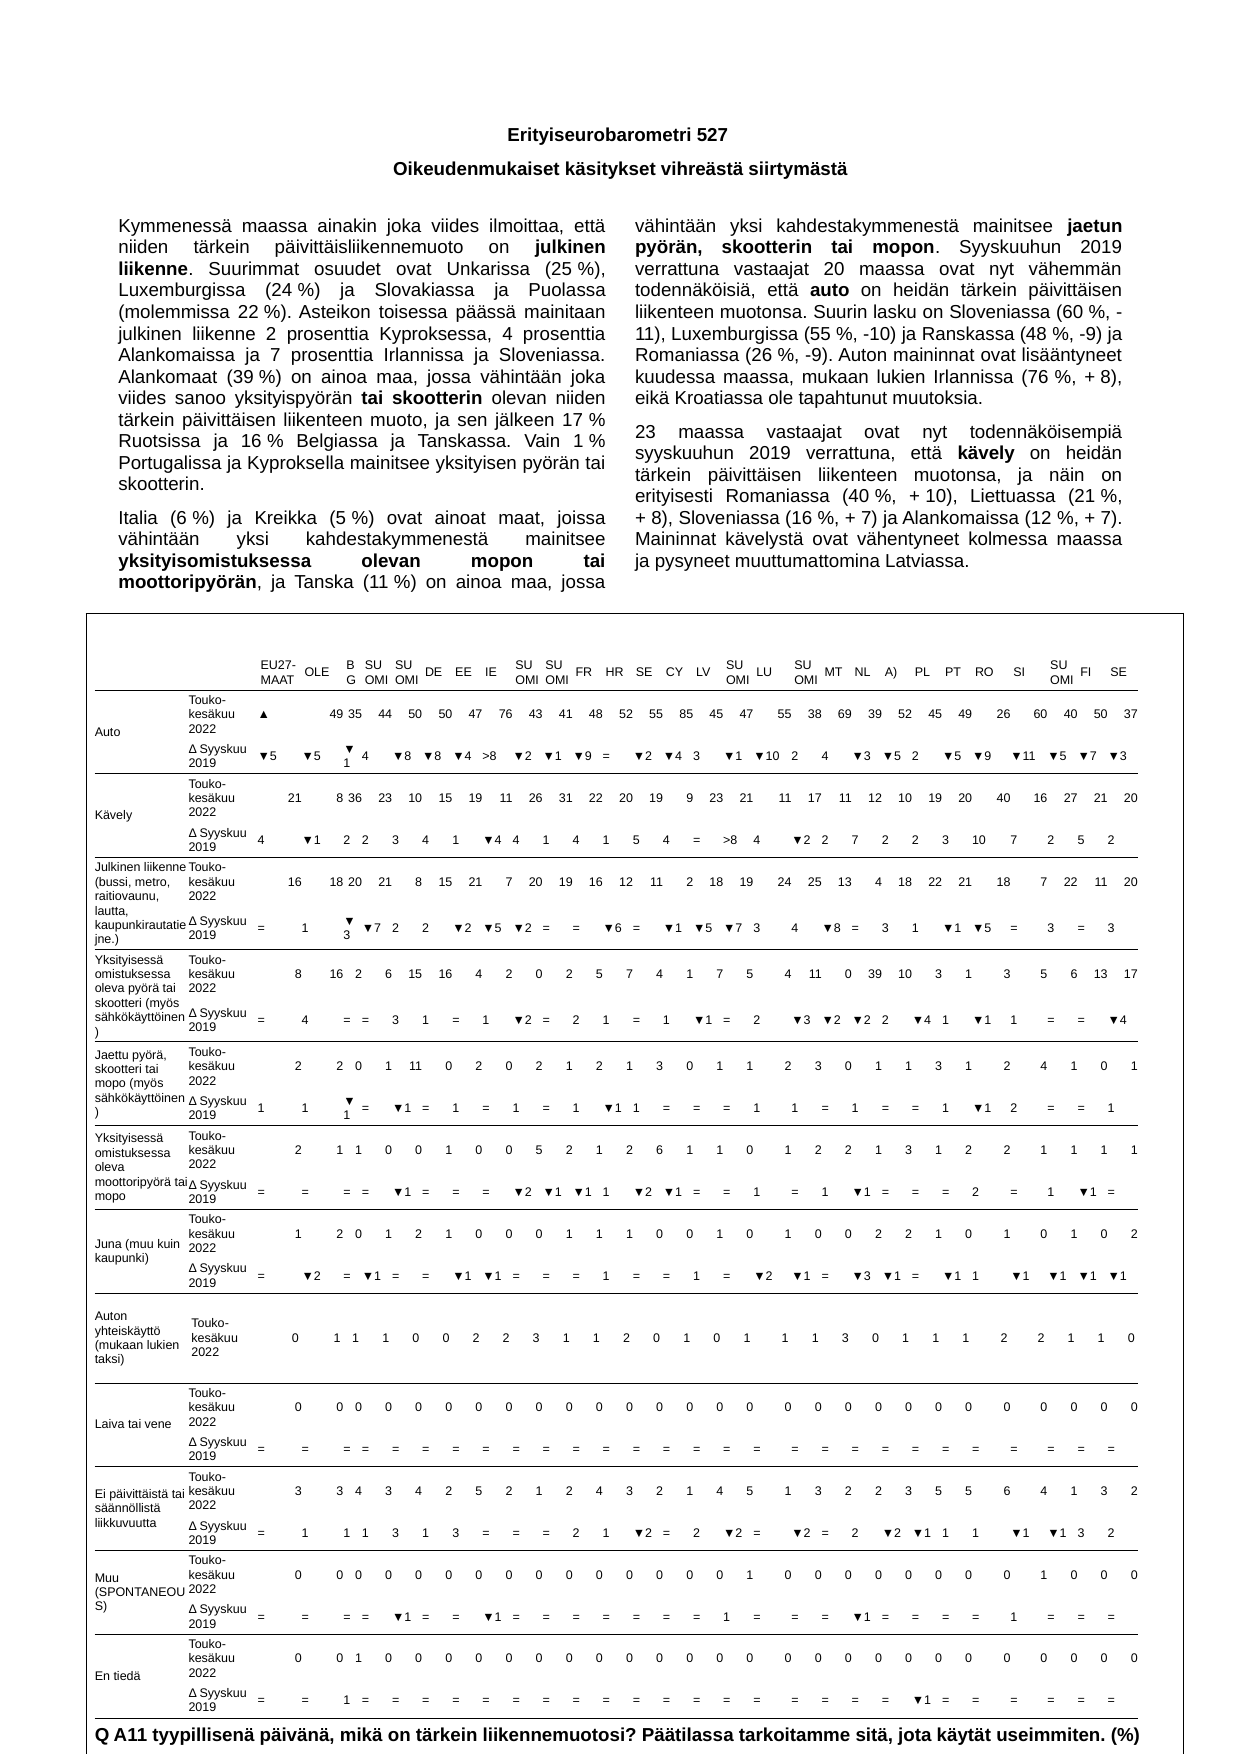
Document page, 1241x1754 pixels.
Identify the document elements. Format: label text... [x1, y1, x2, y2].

table_cell = [882, 1174, 912, 1209]
table_cell = [663, 1515, 693, 1550]
table_cell 5 [512, 1126, 542, 1174]
table_cell 0 [512, 950, 542, 998]
table_cell 39 [851, 691, 882, 739]
table_cell = [693, 1431, 723, 1466]
table_cell 19 [633, 774, 663, 822]
table_cell Auto [95, 691, 188, 773]
table_cell 1 [663, 1313, 693, 1362]
table_cell = [882, 1683, 912, 1717]
table_cell 0 [392, 1126, 422, 1174]
table_cell 11 [821, 774, 851, 822]
table_cell 2 [972, 1126, 1010, 1174]
table_cell = [942, 1174, 972, 1209]
table_cell [482, 1362, 512, 1382]
table_cell 0 [821, 1635, 851, 1683]
table_cell 0 [452, 1551, 482, 1599]
table_cell Δ Syyskuu 2019 [188, 1431, 257, 1466]
table_cell 0 [791, 1635, 821, 1683]
table_cell 0 [1010, 1210, 1047, 1258]
table_cell 3 [753, 906, 791, 949]
table_cell [452, 1362, 482, 1382]
table_cell 1 [723, 1042, 753, 1091]
table_cell [362, 1294, 392, 1313]
table_cell 1 [301, 906, 343, 949]
table_cell 0 [482, 1551, 512, 1599]
table_cell = [343, 1258, 362, 1293]
table_cell 16 [301, 950, 343, 998]
table_header PL [912, 655, 942, 689]
table_header BG [343, 655, 362, 689]
table_cell 23 [362, 774, 392, 822]
table_cell Touko-kesäkuu 2022 [188, 950, 257, 998]
table_cell 0 [482, 1210, 512, 1258]
table_cell 2 [512, 1042, 542, 1091]
table_cell 17 [791, 774, 821, 822]
table_cell = [1077, 906, 1107, 949]
table_cell 1 [851, 1091, 882, 1125]
table_cell 1 [343, 1126, 362, 1174]
table_cell Touko-kesäkuu 2022 [188, 1126, 257, 1174]
table_cell 1 [942, 950, 972, 998]
table_cell = [821, 1683, 851, 1717]
table_cell 0 [821, 1042, 851, 1091]
table_cell = [343, 998, 362, 1041]
table_cell = [422, 1258, 452, 1293]
table_cell 1 [603, 1515, 633, 1550]
table_cell 2 [663, 858, 693, 906]
table_cell ▼2 [633, 1515, 663, 1550]
table_cell 20 [512, 858, 542, 906]
table_cell = [452, 998, 482, 1041]
table_cell 0 [972, 1384, 1010, 1431]
table_cell = [542, 1515, 572, 1550]
table_cell = [422, 1091, 452, 1125]
table_cell 0 [452, 1384, 482, 1431]
table_cell = [882, 1091, 912, 1125]
text 23 maassa vastaajat ovat nyt todennäköisempiä syyskuuhun 2019 verrattuna, että kävely on heidän tärkein päivittäisen liikenteen muotonsa, ja näin on erityisesti Romaniassa (40 %, + 10), Liettuassa (21 %, + 8), Sloveniassa (16 %, + 7) ja Alankomaissa (12 %, + 7). Maininnat kävelystä ovat vähentyneet kolmessa maassa ja pysyneet muuttumattomina Latviassa. [635, 420, 1122, 571]
table_cell 1 [693, 1042, 723, 1091]
table_cell Ei päivittäistä tai säännöllistä liikkuvuutta [95, 1467, 188, 1550]
table_cell 16 [422, 950, 452, 998]
table_cell = [882, 1599, 912, 1634]
table_cell = [482, 1683, 512, 1717]
text vähintään yksi kahdestakymmenestä mainitsee jaetun pyörän, skootterin tai mopon. Syyskuuhun 2019 verrattuna vastaajat 20 maassa ovat nyt vähemmän todennäköisiä, että auto on heidän tärkein päivittäisen liikenteen muotonsa. Suurin lasku on Sloveniassa (60 %, -11), Luxemburgissa (55 %, -10) ja Ranskassa (48 %, -9) ja Romaniassa (26 %, -9). Auton maininnat ovat lisääntyneet kuudessa maassa, mukaan lukien Irlannissa (76 %, + 8), eikä Kroatiassa ole tapahtunut muutoksia. [635, 214, 1122, 408]
table_cell 0 [1077, 1551, 1107, 1599]
table_cell ▼1 [482, 1599, 512, 1634]
table_cell 0 [1077, 1042, 1107, 1091]
table_cell 12 [603, 858, 633, 906]
table_cell 0 [882, 1635, 912, 1683]
table_cell 0 [1077, 1384, 1107, 1431]
table_cell 2 [573, 1042, 602, 1091]
table_cell ▼3 [791, 998, 821, 1041]
table_cell 16 [258, 858, 301, 906]
table_cell 2 [882, 1210, 912, 1258]
table_cell 4 [512, 823, 542, 857]
table_cell 18 [882, 858, 912, 906]
table_cell ▼5 [482, 906, 512, 949]
table_cell 2 [482, 1467, 512, 1515]
table_cell 1 [723, 1551, 753, 1599]
table_cell En tiedä [95, 1635, 188, 1717]
table_cell [392, 1294, 422, 1313]
table_cell 60 [1010, 691, 1047, 739]
table_cell = [603, 739, 633, 773]
table_cell 7 [693, 950, 723, 998]
table_cell = [573, 1431, 602, 1466]
table_cell ▼4 [1107, 998, 1137, 1041]
table_cell 7 [1010, 823, 1047, 857]
table_cell 2 [301, 1042, 343, 1091]
table_cell = [422, 1174, 452, 1209]
table_cell 0 [512, 1635, 542, 1683]
table_cell 0 [851, 1635, 882, 1683]
table_cell = [258, 1174, 301, 1209]
table_header CY [663, 655, 693, 689]
table_cell ▼2 [452, 906, 482, 949]
table_cell 0 [663, 1384, 693, 1431]
table_cell 0 [753, 1384, 791, 1431]
table_cell 1 [1047, 1313, 1077, 1362]
table_cell = [1047, 1599, 1077, 1634]
table_cell 0 [1077, 1635, 1107, 1683]
text Italia (6 %) ja Kreikka (5 %) ovat ainoat maat, joissa vähintään yksi kahdestakymmenestä mainitsee yksityisomistuksessa olevan mopon tai moottoripyörän, ja Tanska (11 %) on ainoa maa, jossa [118, 507, 605, 593]
table_cell 1 [603, 1042, 633, 1091]
table_cell 2 [542, 950, 572, 998]
table_cell 4 [452, 950, 482, 998]
table_cell Touko-kesäkuu 2022 [188, 1313, 257, 1362]
table_cell 0 [343, 1551, 362, 1599]
table_cell 0 [791, 1384, 821, 1431]
table_cell [942, 1362, 972, 1382]
table_cell 2 [482, 1313, 512, 1362]
table_cell ▼1 [942, 906, 972, 949]
table_cell [882, 1362, 912, 1382]
table_cell 1 [1047, 1126, 1077, 1174]
table_cell = [851, 1683, 882, 1717]
table_cell [188, 1294, 257, 1313]
table_cell ▼5 [693, 906, 723, 949]
table_cell 43 [512, 691, 542, 739]
table_cell 11 [392, 1042, 422, 1091]
table_cell = [452, 1599, 482, 1634]
table_cell 1 [542, 1210, 572, 1258]
table_cell ▼2 [301, 1258, 343, 1293]
table_cell 0 [972, 1635, 1010, 1683]
table_cell 0 [1107, 1551, 1137, 1599]
table_cell = [603, 1683, 633, 1717]
table_cell = [422, 1431, 452, 1466]
table_cell 0 [422, 1313, 452, 1362]
table_cell 1 [663, 998, 693, 1041]
table_cell 17 [1107, 950, 1137, 998]
table_header SE [633, 655, 663, 689]
table_cell 2 [301, 1210, 343, 1258]
table_cell 47 [723, 691, 753, 739]
table_cell 1 [542, 823, 572, 857]
table_cell 0 [723, 1384, 753, 1431]
table_cell ▼4 [452, 739, 482, 773]
table_cell 0 [633, 1210, 663, 1258]
table_cell 2 [821, 1467, 851, 1515]
table_cell 4 [392, 1467, 422, 1515]
table_cell 0 [392, 1384, 422, 1431]
table_header PT [942, 655, 972, 689]
table_cell = [422, 1599, 452, 1634]
table_cell = [821, 1599, 851, 1634]
table_cell 1 [573, 1091, 602, 1125]
table_cell Δ Syyskuu 2019 [188, 1258, 257, 1293]
table_cell 2 [693, 1515, 723, 1550]
table_cell 3 [1077, 1467, 1107, 1515]
table_cell = [633, 1683, 663, 1717]
table_cell 0 [693, 1384, 723, 1431]
table_cell [1047, 1362, 1077, 1382]
table_cell 1 [1047, 1467, 1077, 1515]
table_cell [542, 1362, 572, 1382]
table_cell ▼1 [663, 906, 693, 949]
table_cell = [663, 1091, 693, 1125]
table_cell 55 [633, 691, 663, 739]
table_cell 2 [603, 1126, 633, 1174]
table_cell 0 [633, 1313, 663, 1362]
table_cell = [1107, 1174, 1137, 1209]
table_cell [791, 1294, 821, 1313]
table_cell ▼1 [343, 739, 362, 773]
table_cell 0 [258, 1384, 301, 1431]
table_cell Δ Syyskuu 2019 [188, 1515, 257, 1550]
table_cell 2 [882, 823, 912, 857]
table_cell 0 [482, 1635, 512, 1683]
table_header SUOMI [542, 655, 572, 689]
table_cell = [542, 1091, 572, 1125]
table_cell = [693, 823, 723, 857]
table_cell = [1047, 998, 1077, 1041]
table_cell [603, 1294, 633, 1313]
table_cell ▼1 [693, 998, 723, 1041]
table_cell 0 [942, 1551, 972, 1599]
table_cell Jaettu pyörä, skootteri tai mopo (myös sähkökäyttöinen) [95, 1042, 188, 1125]
table_cell [1010, 1294, 1047, 1313]
table_cell 2 [912, 823, 942, 857]
table_cell 1 [482, 998, 512, 1041]
table_cell ▼9 [972, 739, 1010, 773]
table_header DE [422, 655, 452, 689]
table_header SUOMI [723, 655, 753, 689]
table_cell ▼5 [972, 906, 1010, 949]
table_cell 2 [362, 823, 392, 857]
table_cell 0 [258, 1313, 301, 1362]
table_cell 0 [301, 1551, 343, 1599]
table_cell 0 [821, 1210, 851, 1258]
table_cell 0 [482, 1042, 512, 1091]
table_header FI [1077, 655, 1107, 689]
table_cell Touko-kesäkuu 2022 [188, 858, 257, 906]
table_cell ▼1 [452, 1258, 482, 1293]
table_header NL [851, 655, 882, 689]
table_cell 1 [753, 1313, 791, 1362]
table_cell = [972, 1599, 1010, 1634]
table_cell = [753, 1683, 791, 1717]
table_header LU [753, 655, 791, 689]
table_header FR [573, 655, 602, 689]
table_cell 0 [633, 1384, 663, 1431]
table_cell [1077, 1362, 1107, 1382]
table_cell ▼5 [301, 739, 343, 773]
table_cell ▼1 [1077, 1174, 1107, 1209]
table_cell = [693, 1599, 723, 1634]
table_cell Auton yhteiskäyttö (mukaan lukien taksi) [95, 1294, 188, 1382]
table_cell 1 [1010, 998, 1047, 1041]
table_cell 2 [821, 823, 851, 857]
table_cell 0 [851, 1384, 882, 1431]
table_cell = [851, 1431, 882, 1466]
table_cell 22 [573, 774, 602, 822]
table_cell 44 [362, 691, 392, 739]
table_cell 1 [972, 1258, 1010, 1293]
table_cell 1 [301, 1313, 343, 1362]
table_cell = [1077, 1599, 1107, 1634]
table_cell = [301, 1683, 343, 1717]
table_cell 1 [343, 1313, 362, 1362]
text Q A11 tyypillisenä päivänä, mikä on tärkein liikennemuotosi? Päätilassa tarkoitamme sitä, jota käytät useimmiten. (%) [94, 1723, 1174, 1745]
table_cell Δ Syyskuu 2019 [188, 739, 257, 773]
table_cell 0 [362, 1384, 392, 1431]
table_cell Kävely [95, 774, 188, 857]
table_cell 1 [1107, 1042, 1137, 1091]
table_cell ▼11 [1010, 739, 1047, 773]
table_cell 1 [573, 1126, 602, 1174]
table_cell [912, 1362, 942, 1382]
table_cell 0 [1077, 1210, 1107, 1258]
table_cell 0 [343, 1210, 362, 1258]
table_cell 40 [1047, 691, 1077, 739]
table_cell = [663, 1258, 693, 1293]
table_cell 0 [512, 1551, 542, 1599]
table_cell 16 [573, 858, 602, 906]
table_cell 1 [912, 1126, 942, 1174]
table_cell 3 [693, 739, 723, 773]
table_cell [392, 1362, 422, 1382]
table_cell [422, 1362, 452, 1382]
table_cell 20 [343, 858, 362, 906]
table_cell 4 [633, 950, 663, 998]
table_cell 0 [912, 1551, 942, 1599]
table_cell = [362, 1091, 392, 1125]
table_cell 1 [258, 1210, 301, 1258]
table_cell 4 [753, 823, 791, 857]
table_cell 4 [1010, 1042, 1047, 1091]
table_cell 0 [942, 1635, 972, 1683]
table_cell 0 [422, 1635, 452, 1683]
table_cell 3 [452, 1515, 482, 1550]
table_cell [1107, 1294, 1137, 1313]
table_cell 0 [422, 1551, 452, 1599]
table_cell 1 [362, 1515, 392, 1550]
table_cell = [723, 1258, 753, 1293]
table_cell Juna (muu kuin kaupunki) [95, 1210, 188, 1293]
table_cell 0 [882, 1384, 912, 1431]
table_header SUOMI [392, 655, 422, 689]
table_cell = [482, 1431, 512, 1466]
table_cell = [362, 1431, 392, 1466]
table_header [95, 655, 188, 689]
table_cell [663, 1362, 693, 1382]
table_cell 1 [753, 1126, 791, 1174]
table_cell 20 [1107, 774, 1137, 822]
table_cell 0 [663, 1042, 693, 1091]
table_cell = [1010, 906, 1047, 949]
table_cell 1 [1077, 1126, 1107, 1174]
table_cell = [942, 1599, 972, 1634]
table_cell ▼3 [343, 906, 362, 949]
table_cell 0 [512, 1384, 542, 1431]
table_cell 19 [723, 858, 753, 906]
table_cell 22 [912, 858, 942, 906]
table_cell 36 [343, 774, 362, 822]
table_cell 1 [301, 1091, 343, 1125]
table_cell 19 [452, 774, 482, 822]
table_cell = [663, 1431, 693, 1466]
table_cell 3 [603, 1467, 633, 1515]
table_cell = [1107, 1683, 1137, 1717]
table_cell 0 [392, 1551, 422, 1599]
table_cell = [362, 1174, 392, 1209]
table_cell 0 [258, 1635, 301, 1683]
table_cell 1 [603, 1174, 633, 1209]
table_cell 0 [1047, 1635, 1077, 1683]
table_cell 16 [1010, 774, 1047, 822]
table_cell 3 [972, 950, 1010, 998]
table_cell 2 [392, 1210, 422, 1258]
table_cell = [1107, 1599, 1137, 1634]
table_cell ▼1 [1010, 1515, 1047, 1550]
table_cell 0 [362, 1635, 392, 1683]
table_cell 0 [972, 1551, 1010, 1599]
table_cell 1 [821, 1174, 851, 1209]
table_cell 2 [1107, 1210, 1137, 1258]
table_cell 1 [301, 1515, 343, 1550]
table_cell [972, 1362, 1010, 1382]
table_cell 45 [912, 691, 942, 739]
table_cell 3 [1107, 906, 1137, 949]
table_cell [301, 1362, 343, 1382]
table_cell ▼2 [791, 823, 821, 857]
table_cell 0 [603, 1384, 633, 1431]
table_cell 0 [1107, 1384, 1137, 1431]
table_cell ▼2 [753, 1258, 791, 1293]
table_cell ▼1 [723, 739, 753, 773]
table_cell = [753, 1431, 791, 1466]
table_cell 21 [452, 858, 482, 906]
table_cell ▼8 [422, 739, 452, 773]
table_cell 5 [912, 1467, 942, 1515]
table_cell 2 [573, 998, 602, 1041]
table_cell 0 [723, 1210, 753, 1258]
table_cell 1 [512, 1467, 542, 1515]
table_cell 50 [392, 691, 422, 739]
table_cell [663, 1294, 693, 1313]
table_cell Touko-kesäkuu 2022 [188, 691, 257, 739]
table_cell 0 [633, 1551, 663, 1599]
table_cell = [542, 1431, 572, 1466]
table_header MT [821, 655, 851, 689]
table_cell 1 [882, 1313, 912, 1362]
table_cell [301, 1294, 343, 1313]
table_cell 0 [258, 1551, 301, 1599]
table_cell 0 [723, 1126, 753, 1174]
table_cell ▼5 [882, 739, 912, 773]
table_cell 0 [1047, 1551, 1077, 1599]
table_cell [1047, 1294, 1077, 1313]
table_cell 4 [258, 823, 301, 857]
table_cell 0 [392, 1313, 422, 1362]
table_cell 0 [343, 1042, 362, 1091]
table_cell 0 [912, 1384, 942, 1431]
table_cell 2 [1047, 823, 1077, 857]
table_cell 0 [821, 1551, 851, 1599]
table_cell [362, 1362, 392, 1382]
table_cell 8 [392, 858, 422, 906]
table_cell 2 [392, 906, 422, 949]
table_cell ▼6 [603, 906, 633, 949]
table_cell 24 [753, 858, 791, 906]
table_header A) [882, 655, 912, 689]
table_cell 1 [663, 1126, 693, 1174]
table_cell ▼2 [512, 739, 542, 773]
table_cell = [343, 1174, 362, 1209]
table_cell = [542, 1599, 572, 1634]
table_cell 21 [723, 774, 753, 822]
table_cell 0 [362, 1126, 392, 1174]
table_cell ▼1 [851, 1174, 882, 1209]
table_cell 2 [972, 1313, 1010, 1362]
table_cell [1077, 1294, 1107, 1313]
table_cell 15 [422, 774, 452, 822]
table_cell 1 [972, 1210, 1010, 1258]
table_cell = [301, 1174, 343, 1209]
table_cell [912, 1294, 942, 1313]
table_cell 76 [482, 691, 512, 739]
table_cell 0 [1010, 1635, 1047, 1683]
table_cell [343, 1294, 362, 1313]
table_cell = [603, 1431, 633, 1466]
table_cell [542, 1294, 572, 1313]
table_cell ▼4 [663, 739, 693, 773]
table_cell ▼1 [791, 1258, 821, 1293]
table_cell 1 [723, 1599, 753, 1634]
table_cell ▼5 [258, 739, 301, 773]
table_cell 3 [258, 1467, 301, 1515]
table_cell 0 [912, 1635, 942, 1683]
table_cell ▼7 [1077, 739, 1107, 773]
table_cell ▼1 [1077, 1258, 1107, 1293]
table_cell 2 [942, 1126, 972, 1174]
table_cell ▼1 [912, 1515, 942, 1550]
table_cell ▼1 [1107, 1258, 1137, 1293]
table_cell 1 [693, 1126, 723, 1174]
table_cell = [482, 1174, 512, 1209]
table_cell 2 [791, 1126, 821, 1174]
table_cell 1 [343, 1515, 362, 1550]
table_cell 1 [663, 950, 693, 998]
table_cell 0 [362, 1551, 392, 1599]
table_cell = [693, 1091, 723, 1125]
table_cell ▼1 [392, 1599, 422, 1634]
table_cell = [1010, 1431, 1047, 1466]
table_cell 1 [362, 1210, 392, 1258]
table_cell 20 [942, 774, 972, 822]
table_cell = [821, 1431, 851, 1466]
table_cell ▼1 [972, 998, 1010, 1041]
table_cell 7 [603, 950, 633, 998]
table_cell ▼1 [362, 1258, 392, 1293]
table_cell = [1077, 998, 1107, 1041]
table_cell 4 [821, 739, 851, 773]
table_cell 2 [343, 823, 362, 857]
table_cell 1 [603, 1258, 633, 1293]
table_header IE [482, 655, 512, 689]
table_cell ▼1 [663, 1174, 693, 1209]
table_cell 2 [1107, 1467, 1137, 1515]
table_cell ▼1 [603, 1091, 633, 1125]
table_cell = [633, 906, 663, 949]
table_cell 0 [753, 1635, 791, 1683]
table_cell 0 [723, 1635, 753, 1683]
table_cell ▼8 [392, 739, 422, 773]
table_cell 2 [258, 1126, 301, 1174]
table_cell 1 [942, 1091, 972, 1125]
table_cell 0 [663, 1551, 693, 1599]
table_cell 4 [851, 858, 882, 906]
table_cell 4 [663, 823, 693, 857]
table_cell = [851, 906, 882, 949]
table_cell [603, 1362, 633, 1382]
table_cell 1 [512, 1091, 542, 1125]
table_cell 45 [693, 691, 723, 739]
table_cell [258, 1294, 301, 1313]
table_cell 3 [512, 1313, 542, 1362]
table_cell [942, 1294, 972, 1313]
table_cell 1 [1047, 1042, 1077, 1091]
table_cell 2 [912, 739, 942, 773]
table_cell 3 [392, 823, 422, 857]
table_cell ▼2 [633, 1174, 663, 1209]
table_cell 11 [753, 774, 791, 822]
table_cell 19 [542, 858, 572, 906]
table_cell = [301, 1599, 343, 1634]
table_cell = [821, 1515, 851, 1550]
table_cell = [972, 1431, 1010, 1466]
table_cell ▼3 [851, 1258, 882, 1293]
table_cell = [1107, 1431, 1137, 1466]
table_cell [452, 1294, 482, 1313]
table_cell = [663, 1599, 693, 1634]
table_cell 0 [343, 1384, 362, 1431]
table_header SUOMI [512, 655, 542, 689]
table_cell 0 [573, 1551, 602, 1599]
table_cell 2 [258, 1042, 301, 1091]
table_cell = [392, 1258, 422, 1293]
table_cell 10 [972, 823, 1010, 857]
table_cell = [542, 1258, 572, 1293]
table_cell 1 [753, 1091, 791, 1125]
table_cell [882, 1294, 912, 1313]
table_cell 3 [1077, 1515, 1107, 1550]
table_cell 1 [912, 1210, 942, 1258]
table_cell 1 [882, 1042, 912, 1091]
table_cell ▼7 [362, 906, 392, 949]
table_cell = [723, 1431, 753, 1466]
table_header SI [1010, 655, 1047, 689]
table_cell = [573, 1683, 602, 1717]
table_header SUOMI [362, 655, 392, 689]
table_cell 2 [542, 1126, 572, 1174]
table_cell 11 [482, 774, 512, 822]
table_cell 26 [972, 691, 1010, 739]
table_cell ▼1 [542, 1174, 572, 1209]
table_cell [512, 1294, 542, 1313]
table_cell 1 [663, 1467, 693, 1515]
table_cell = [362, 998, 392, 1041]
table_cell 9 [663, 774, 693, 822]
table_cell = [791, 1683, 821, 1717]
table_cell 0 [851, 1313, 882, 1362]
table_cell = [1047, 1091, 1077, 1125]
table_cell 50 [422, 691, 452, 739]
table_cell 1 [343, 1635, 362, 1683]
table_cell 1 [791, 1091, 821, 1125]
table_cell 0 [791, 1210, 821, 1258]
table_cell ▼7 [723, 906, 753, 949]
table_cell 40 [972, 774, 1010, 822]
table_cell 4 [753, 950, 791, 998]
table_cell Yksityisessä omistuksessa oleva moottoripyörä tai mopo [95, 1126, 188, 1209]
table_cell 0 [603, 1635, 633, 1683]
table_cell = [753, 1599, 791, 1634]
table_cell 1 [942, 1313, 972, 1362]
table_cell ▼2 [882, 1515, 912, 1550]
table_cell = [452, 1174, 482, 1209]
table_cell 4 [301, 998, 343, 1041]
table_cell 2 [542, 1467, 572, 1515]
table_cell 6 [972, 1467, 1010, 1515]
table_cell = [573, 1599, 602, 1634]
table_cell 2 [851, 1210, 882, 1258]
table_cell 31 [542, 774, 572, 822]
table_cell 49 [942, 691, 972, 739]
table_cell = [258, 1431, 301, 1466]
table_cell 0 [482, 1126, 512, 1174]
table_cell = [723, 998, 753, 1041]
table_cell 49 [301, 691, 343, 739]
table_cell 5 [723, 950, 753, 998]
table_cell ▼2 [512, 906, 542, 949]
table_cell ▼1 [882, 1258, 912, 1293]
table_cell 8 [301, 774, 343, 822]
table_cell 0 [452, 1210, 482, 1258]
table_cell ▼1 [972, 1091, 1010, 1125]
table_cell 0 [422, 1384, 452, 1431]
table_cell Δ Syyskuu 2019 [188, 998, 257, 1041]
table_cell ▼2 [512, 998, 542, 1041]
table_cell 4 [573, 823, 602, 857]
table_cell 0 [573, 1635, 602, 1683]
table_cell 2 [1107, 823, 1137, 857]
table_cell = [362, 1683, 392, 1717]
table_cell = [942, 1431, 972, 1466]
table_cell 0 [791, 1551, 821, 1599]
table_cell ▼4 [912, 998, 942, 1041]
table_cell 47 [452, 691, 482, 739]
table_cell = [362, 1599, 392, 1634]
table_cell [573, 1294, 602, 1313]
table_header SUOMI [1047, 655, 1077, 689]
table_cell 1 [542, 1313, 572, 1362]
table_cell [821, 1294, 851, 1313]
table_cell 85 [663, 691, 693, 739]
table_cell [633, 1294, 663, 1313]
table_cell [188, 1362, 257, 1382]
table_cell = [633, 998, 663, 1041]
table_cell 15 [422, 858, 452, 906]
table_cell 0 [633, 1635, 663, 1683]
table_cell = [791, 1174, 821, 1209]
table_cell 6 [633, 1126, 663, 1174]
table_cell ▼9 [573, 739, 602, 773]
table_cell 55 [753, 691, 791, 739]
table_cell 1 [942, 998, 972, 1041]
table_cell 11 [633, 858, 663, 906]
table_cell 3 [912, 1042, 942, 1091]
table_cell 1 [1077, 1313, 1107, 1362]
table_cell 1 [1010, 1126, 1047, 1174]
table_cell = [723, 1091, 753, 1125]
table_cell Δ Syyskuu 2019 [188, 1683, 257, 1717]
table_cell 1 [603, 1210, 633, 1258]
table_cell 3 [392, 998, 422, 1041]
table_cell 69 [821, 691, 851, 739]
table_cell 22 [1047, 858, 1077, 906]
table_cell 0 [753, 1551, 791, 1599]
table_cell [753, 1294, 791, 1313]
table_cell 13 [1077, 950, 1107, 998]
table_cell = [452, 1431, 482, 1466]
table_cell 0 [512, 1210, 542, 1258]
table_cell 1 [942, 1515, 972, 1550]
table_cell 0 [663, 1635, 693, 1683]
table_header EU27-MAAT [258, 655, 301, 689]
table_cell 0 [821, 950, 851, 998]
table_cell 1 [422, 1126, 452, 1174]
table_cell = [723, 1683, 753, 1717]
table_cell Δ Syyskuu 2019 [188, 1091, 257, 1125]
table_cell = [821, 1091, 851, 1125]
table_cell ▼5 [942, 739, 972, 773]
table_cell 0 [821, 1384, 851, 1431]
table_cell = [603, 1599, 633, 1634]
table_cell 3 [791, 1042, 821, 1091]
table_cell ▼1 [1047, 1515, 1077, 1550]
table_cell 0 [882, 1551, 912, 1599]
table_cell 18 [972, 858, 1010, 906]
table_cell 1 [912, 906, 942, 949]
table_cell [821, 1362, 851, 1382]
table_cell Touko-kesäkuu 2022 [188, 1384, 257, 1431]
table_header LV [693, 655, 723, 689]
table_cell = [512, 1599, 542, 1634]
table_cell 7 [851, 823, 882, 857]
table_cell = [791, 1431, 821, 1466]
table_header EE [452, 655, 482, 689]
table_cell Δ Syyskuu 2019 [188, 1174, 257, 1209]
table_cell 37 [1107, 691, 1137, 739]
table_cell 2 [972, 1174, 1010, 1209]
table_cell ▼2 [512, 1174, 542, 1209]
table_cell 5 [573, 950, 602, 998]
table_cell 0 [693, 1313, 723, 1362]
table_cell 0 [542, 1635, 572, 1683]
table_cell = [882, 1431, 912, 1466]
table_cell 2 [851, 1467, 882, 1515]
table_cell 1 [422, 998, 452, 1041]
table_cell = [912, 1258, 942, 1293]
table_cell 18 [693, 858, 723, 906]
table_cell ▼8 [821, 906, 851, 949]
table_cell 2 [753, 1042, 791, 1091]
table_cell = [542, 998, 572, 1041]
table_cell 1 [573, 1210, 602, 1258]
table_cell 1 [542, 1042, 572, 1091]
table_cell 1 [603, 998, 633, 1041]
table_cell = [693, 1174, 723, 1209]
table_cell 4 [791, 906, 821, 949]
table_cell 2 [1010, 1091, 1047, 1125]
table_cell = [633, 1431, 663, 1466]
table_cell [343, 1362, 362, 1382]
table_cell 6 [1047, 950, 1077, 998]
table_cell 4 [573, 1467, 602, 1515]
table_cell = [1010, 1174, 1047, 1209]
table_cell 1 [912, 1313, 942, 1362]
table_cell = [821, 1258, 851, 1293]
table_cell 1 [452, 1091, 482, 1125]
table_cell [723, 1362, 753, 1382]
table_cell = [1077, 1431, 1107, 1466]
table_header OLE [301, 655, 343, 689]
table_cell ▲ [258, 691, 301, 739]
table_cell 27 [1047, 774, 1077, 822]
table_cell 0 [942, 1384, 972, 1431]
table_cell Δ Syyskuu 2019 [188, 1599, 257, 1634]
table_cell 5 [452, 1467, 482, 1515]
table_cell ▼2 [723, 1515, 753, 1550]
table_cell = [452, 1683, 482, 1717]
table_cell 2 [753, 998, 791, 1041]
table_cell 2 [1107, 1515, 1137, 1550]
table_cell 5 [942, 1467, 972, 1515]
table_cell 21 [362, 858, 392, 906]
table_cell 3 [942, 823, 972, 857]
table_cell 0 [392, 1635, 422, 1683]
table_cell 3 [1047, 906, 1077, 949]
table_cell 0 [573, 1384, 602, 1431]
table_cell 3 [912, 950, 942, 998]
table_cell = [258, 1683, 301, 1717]
table_cell 4 [1010, 1467, 1047, 1515]
table_cell 5 [1010, 950, 1047, 998]
table_cell 0 [1107, 1313, 1137, 1362]
table_cell Δ Syyskuu 2019 [188, 906, 257, 949]
table_cell 2 [422, 1467, 452, 1515]
table_cell = [633, 1258, 663, 1293]
table_cell 1 [422, 1210, 452, 1258]
table_cell = [258, 998, 301, 1041]
table_cell 3 [362, 1467, 392, 1515]
table_cell 4 [343, 1467, 362, 1515]
table_cell = [1047, 1683, 1077, 1717]
table_cell = [573, 1258, 602, 1293]
table_cell Laiva tai vene [95, 1384, 188, 1466]
table_cell 8 [258, 950, 301, 998]
table_cell 4 [422, 823, 452, 857]
table_cell 2 [603, 1313, 633, 1362]
table_cell = [392, 1683, 422, 1717]
table_cell 2 [633, 1467, 663, 1515]
table_cell = [633, 1599, 663, 1634]
table_cell 21 [258, 774, 301, 822]
table_cell 18 [301, 858, 343, 906]
table_cell 0 [663, 1210, 693, 1258]
table_cell 0 [542, 1551, 572, 1599]
table_cell Touko-kesäkuu 2022 [188, 1042, 257, 1091]
table_cell 1 [791, 1313, 821, 1362]
table_cell 41 [542, 691, 572, 739]
table_cell = [258, 1515, 301, 1550]
table_cell 1 [633, 1091, 663, 1125]
table_cell ▼1 [912, 1683, 942, 1717]
table_cell = [482, 1091, 512, 1125]
table_cell = [912, 1599, 942, 1634]
table_cell 2 [1010, 1313, 1047, 1362]
table_cell [633, 1362, 663, 1382]
text Kymmenessä maassa ainakin joka viides ilmoittaa, että niiden tärkein päivittäisliikennemuoto on julkinen liikenne. Suurimmat osuudet ovat Unkarissa (25 %), Luxemburgissa (24 %) ja Slovakiassa ja Puolassa (molemmissa 22 %). Asteikon toisessa päässä mainitaan julkinen liikenne 2 prosenttia Kyproksessa, 4 prosenttia Alankomaissa ja 7 prosenttia Irlannissa ja Sloveniassa. Alankomaat (39 %) on ainoa maa, jossa vähintään joka viides sanoo yksityispyörän tai skootterin olevan niiden tärkein päivittäisen liikenteen muoto, ja sen jälkeen 17 % Ruotsissa ja 16 % Belgiassa ja Tanskassa. Vain 1 % Portugalissa ja Kyproksella mainitsee yksityisen pyörän tai skootterin. [118, 214, 605, 495]
table_cell = [791, 1599, 821, 1634]
table_cell 52 [603, 691, 633, 739]
table_cell 1 [343, 1683, 362, 1717]
table_cell Touko-kesäkuu 2022 [188, 1210, 257, 1258]
table_cell = [392, 1431, 422, 1466]
table_cell 35 [343, 691, 362, 739]
table_cell 3 [301, 1467, 343, 1515]
table_cell 10 [882, 774, 912, 822]
table_cell [753, 1362, 791, 1382]
table_cell 0 [482, 1384, 512, 1431]
table_cell Touko-kesäkuu 2022 [188, 774, 257, 822]
table_cell = [1077, 1091, 1107, 1125]
table_cell 1 [1010, 1599, 1047, 1634]
table_cell 4 [693, 1467, 723, 1515]
table_cell = [542, 1683, 572, 1717]
table_cell 0 [301, 1635, 343, 1683]
table_cell 39 [851, 950, 882, 998]
table_cell [723, 1294, 753, 1313]
table_cell = [912, 1091, 942, 1125]
table_cell ▼2 [633, 739, 663, 773]
table_cell 1 [693, 1258, 723, 1293]
table_cell = [573, 906, 602, 949]
table_cell = [512, 1515, 542, 1550]
table_cell 0 [603, 1551, 633, 1599]
table_cell 3 [633, 1042, 663, 1091]
table_cell 7 [482, 858, 512, 906]
table_cell [693, 1294, 723, 1313]
table_cell = [1010, 1683, 1047, 1717]
table_cell 1 [1047, 1174, 1077, 1209]
table_cell [972, 1294, 1010, 1313]
table_cell 0 [452, 1126, 482, 1174]
table_cell = [723, 1174, 753, 1209]
table_cell 25 [791, 858, 821, 906]
table_cell 1 [603, 823, 633, 857]
table_cell 3 [791, 1467, 821, 1515]
table_cell = [258, 1599, 301, 1634]
table_header HR [603, 655, 633, 689]
table_cell = [512, 1431, 542, 1466]
table_cell 2 [482, 950, 512, 998]
table_cell Touko-kesäkuu 2022 [188, 1551, 257, 1599]
table_cell ▼2 [821, 998, 851, 1041]
table_cell 1 [258, 1091, 301, 1125]
table_cell = [258, 906, 301, 949]
table_cell ▼1 [301, 823, 343, 857]
table_cell 0 [542, 1384, 572, 1431]
table_cell >8 [482, 739, 512, 773]
text [87, 614, 1183, 1754]
table_cell 1 [422, 1515, 452, 1550]
table_cell = [1047, 1431, 1077, 1466]
table_cell ▼4 [482, 823, 512, 857]
table_cell 21 [942, 858, 972, 906]
table_cell 3 [882, 1467, 912, 1515]
table_cell 2 [972, 1042, 1010, 1091]
table_cell = [1077, 1683, 1107, 1717]
table_cell [851, 1294, 882, 1313]
table_cell ▼1 [573, 1174, 602, 1209]
table_cell 1 [362, 1313, 392, 1362]
table_cell ▼5 [1047, 739, 1077, 773]
table_cell 21 [1077, 774, 1107, 822]
table_cell ▼1 [1047, 1258, 1077, 1293]
table_cell = [942, 1683, 972, 1717]
table_cell 1 [753, 1467, 791, 1515]
table_cell 7 [1010, 858, 1047, 906]
table_cell 1 [693, 1210, 723, 1258]
table_cell = [343, 1599, 362, 1634]
table_cell 1 [1047, 1210, 1077, 1258]
table_cell = [693, 1683, 723, 1717]
table_cell 4 [362, 739, 392, 773]
table_cell = [512, 1683, 542, 1717]
table_header SE [1107, 655, 1137, 689]
table_cell ▼10 [753, 739, 791, 773]
table_cell 11 [1077, 858, 1107, 906]
table_cell 12 [851, 774, 882, 822]
table_cell 52 [882, 691, 912, 739]
table_cell [258, 1362, 301, 1382]
table_cell 2 [851, 1515, 882, 1550]
table_cell 13 [821, 858, 851, 906]
table_cell 1 [723, 1313, 753, 1362]
table_cell ▼1 [343, 1091, 362, 1125]
table_cell 26 [512, 774, 542, 822]
table_cell 1 [972, 1515, 1010, 1550]
table_cell 1 [1010, 1551, 1047, 1599]
table_cell 48 [573, 691, 602, 739]
table_cell 19 [912, 774, 942, 822]
table_cell 3 [821, 1313, 851, 1362]
table_cell ▼3 [1107, 739, 1137, 773]
table_cell Touko-kesäkuu 2022 [188, 1467, 257, 1515]
table_cell [422, 1294, 452, 1313]
table_cell 15 [392, 950, 422, 998]
table_cell Julkinen liikenne (bussi, metro, raitiovaunu, lautta, kaupunkirautatie jne.) [95, 858, 188, 949]
table_cell ▼1 [392, 1091, 422, 1125]
table_cell 2 [452, 1313, 482, 1362]
table_cell 10 [882, 950, 912, 998]
table_cell 0 [1047, 1384, 1077, 1431]
table_cell = [301, 1431, 343, 1466]
table_cell [573, 1362, 602, 1382]
table_cell [791, 1362, 821, 1382]
table_cell 0 [301, 1384, 343, 1431]
table_cell 2 [821, 1126, 851, 1174]
table_cell 2 [791, 739, 821, 773]
table_cell 1 [1107, 1091, 1137, 1125]
table_cell 0 [942, 1210, 972, 1258]
table_cell ▼2 [851, 998, 882, 1041]
table_cell 1 [301, 1126, 343, 1174]
table_cell 0 [452, 1635, 482, 1683]
table_header SUOMI [791, 655, 821, 689]
table_cell 20 [603, 774, 633, 822]
table_cell = [663, 1683, 693, 1717]
table_cell [693, 1362, 723, 1382]
table_cell = [422, 1683, 452, 1717]
table_cell Touko-kesäkuu 2022 [188, 1635, 257, 1683]
table_cell ▼1 [392, 1174, 422, 1209]
table_cell = [512, 1258, 542, 1293]
table_header [188, 655, 257, 689]
table_cell 5 [723, 1467, 753, 1515]
table_cell 0 [1107, 1635, 1137, 1683]
table_cell 1 [851, 1042, 882, 1091]
table_cell 1 [753, 1210, 791, 1258]
table_cell 0 [422, 1042, 452, 1091]
table_cell = [912, 1431, 942, 1466]
table_cell 0 [1010, 1384, 1047, 1431]
table_cell 1 [452, 823, 482, 857]
table_cell = [482, 1515, 512, 1550]
table_cell [482, 1294, 512, 1313]
table_header RO [972, 655, 1010, 689]
table_cell 0 [693, 1635, 723, 1683]
table_cell Muu (SPONTANEOUS) [95, 1551, 188, 1634]
table_cell 50 [1077, 691, 1107, 739]
table_cell 2 [452, 1042, 482, 1091]
table_cell Yksityisessä omistuksessa oleva pyörä tai skootteri (myös sähkökäyttöinen) [95, 950, 188, 1041]
table_cell ▼3 [851, 739, 882, 773]
table_cell 5 [633, 823, 663, 857]
table_cell ▼1 [542, 739, 572, 773]
table_cell 2 [882, 998, 912, 1041]
table_cell 3 [392, 1515, 422, 1550]
table_cell 23 [693, 774, 723, 822]
table_cell Δ Syyskuu 2019 [188, 823, 257, 857]
table_cell 6 [362, 950, 392, 998]
table_cell 2 [573, 1515, 602, 1550]
table_cell ▼2 [791, 1515, 821, 1550]
table_cell 10 [392, 774, 422, 822]
table_cell = [542, 906, 572, 949]
table_cell 5 [1077, 823, 1107, 857]
table_cell = [912, 1174, 942, 1209]
table_cell ▼1 [942, 1258, 972, 1293]
table_cell [1010, 1362, 1047, 1382]
table_cell = [258, 1258, 301, 1293]
table_cell 1 [851, 1126, 882, 1174]
table_cell = [753, 1515, 791, 1550]
table_cell 0 [693, 1551, 723, 1599]
table_cell 38 [791, 691, 821, 739]
table_cell 20 [1107, 858, 1137, 906]
table_cell 11 [791, 950, 821, 998]
table_cell 2 [343, 950, 362, 998]
table_cell ▼1 [1010, 1258, 1047, 1293]
table_cell [1107, 1362, 1137, 1382]
table_cell 2 [422, 906, 452, 949]
table_cell ▼1 [482, 1258, 512, 1293]
table_cell 1 [1107, 1126, 1137, 1174]
table_cell 1 [362, 1042, 392, 1091]
table_cell 0 [851, 1551, 882, 1599]
table_cell 1 [573, 1313, 602, 1362]
table_cell >8 [723, 823, 753, 857]
table_cell ▼1 [851, 1599, 882, 1634]
table_cell 3 [882, 1126, 912, 1174]
table_cell 1 [942, 1042, 972, 1091]
table_cell = [972, 1683, 1010, 1717]
table_cell 1 [753, 1174, 791, 1209]
table_cell [851, 1362, 882, 1382]
table_cell [512, 1362, 542, 1382]
table_cell 3 [882, 906, 912, 949]
table_cell = [343, 1431, 362, 1466]
